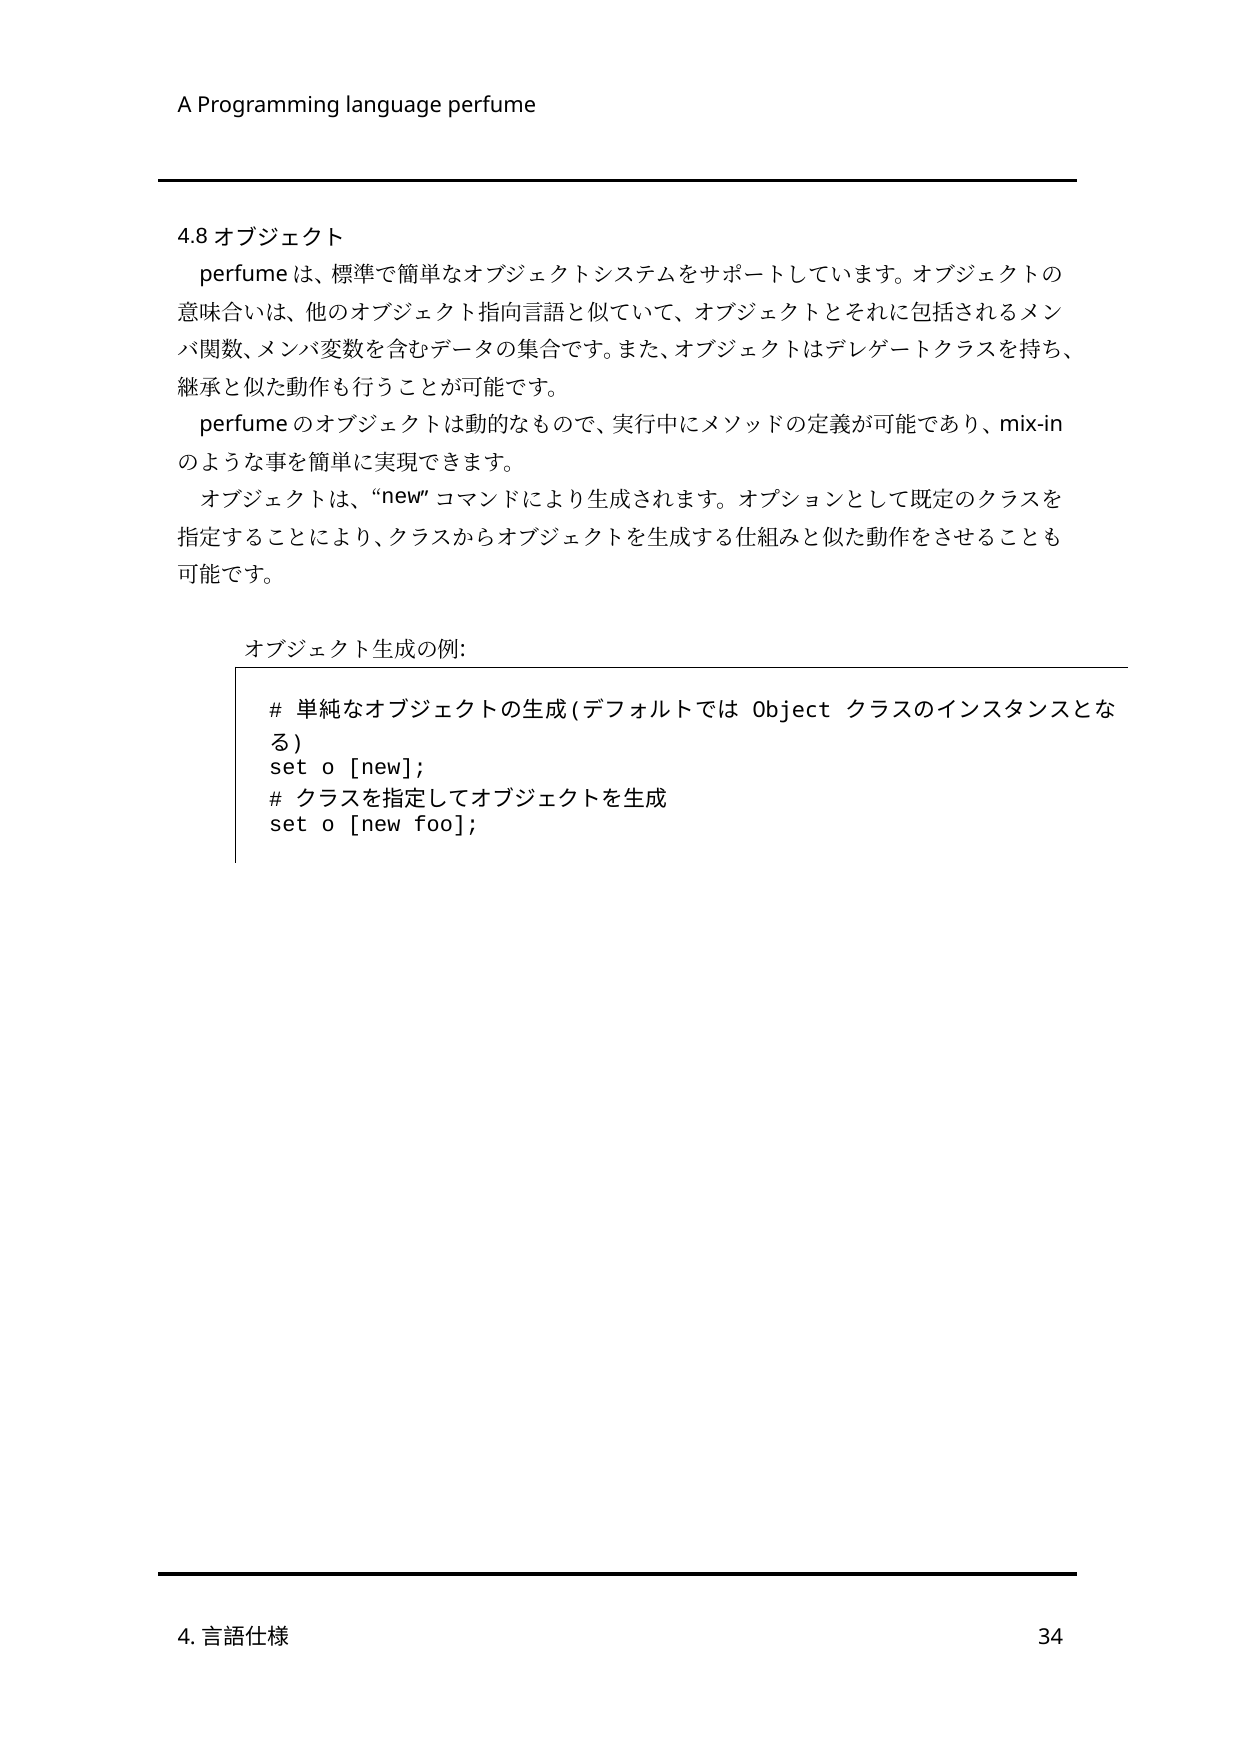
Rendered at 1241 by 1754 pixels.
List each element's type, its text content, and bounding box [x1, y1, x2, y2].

table_header # 単純なオブジェクトの生成(デフォルトでは Object クラスのインスタンスとなる) set o [new]; # クラスを指定してオブジェクトを生成 set o [new foo]; [236, 668, 1128, 863]
text オブジェクトは、“new” コマンドにより生成されます。オプションとして既定のクラスを指定することにより、クラスからオブジェクトを生成する仕組みと似た動作をさせることも可能です。 [177, 479, 1063, 592]
text perfumeは、標準で簡単なオブジェクトシステムをサポートしています。オブジェクトの意味合いは、他のオブジェクト指向言語と似ていて、オブジェクトとそれに包括されるメンバ関数、メンバ変数を含むデータの集合です。また、オブジェクトはデレゲートクラスを持ち、継承と似た動作も行うことが可能です。 [177, 254, 1063, 404]
text オブジェクト生成の例: [243, 629, 1063, 667]
subtitle 4.8 オブジェクト [177, 217, 1063, 254]
text perfumeのオブジェクトは動的なもので、実行中にメソッドの定義が可能であり、mix-inのような事を簡単に実現できます。 [177, 404, 1063, 479]
